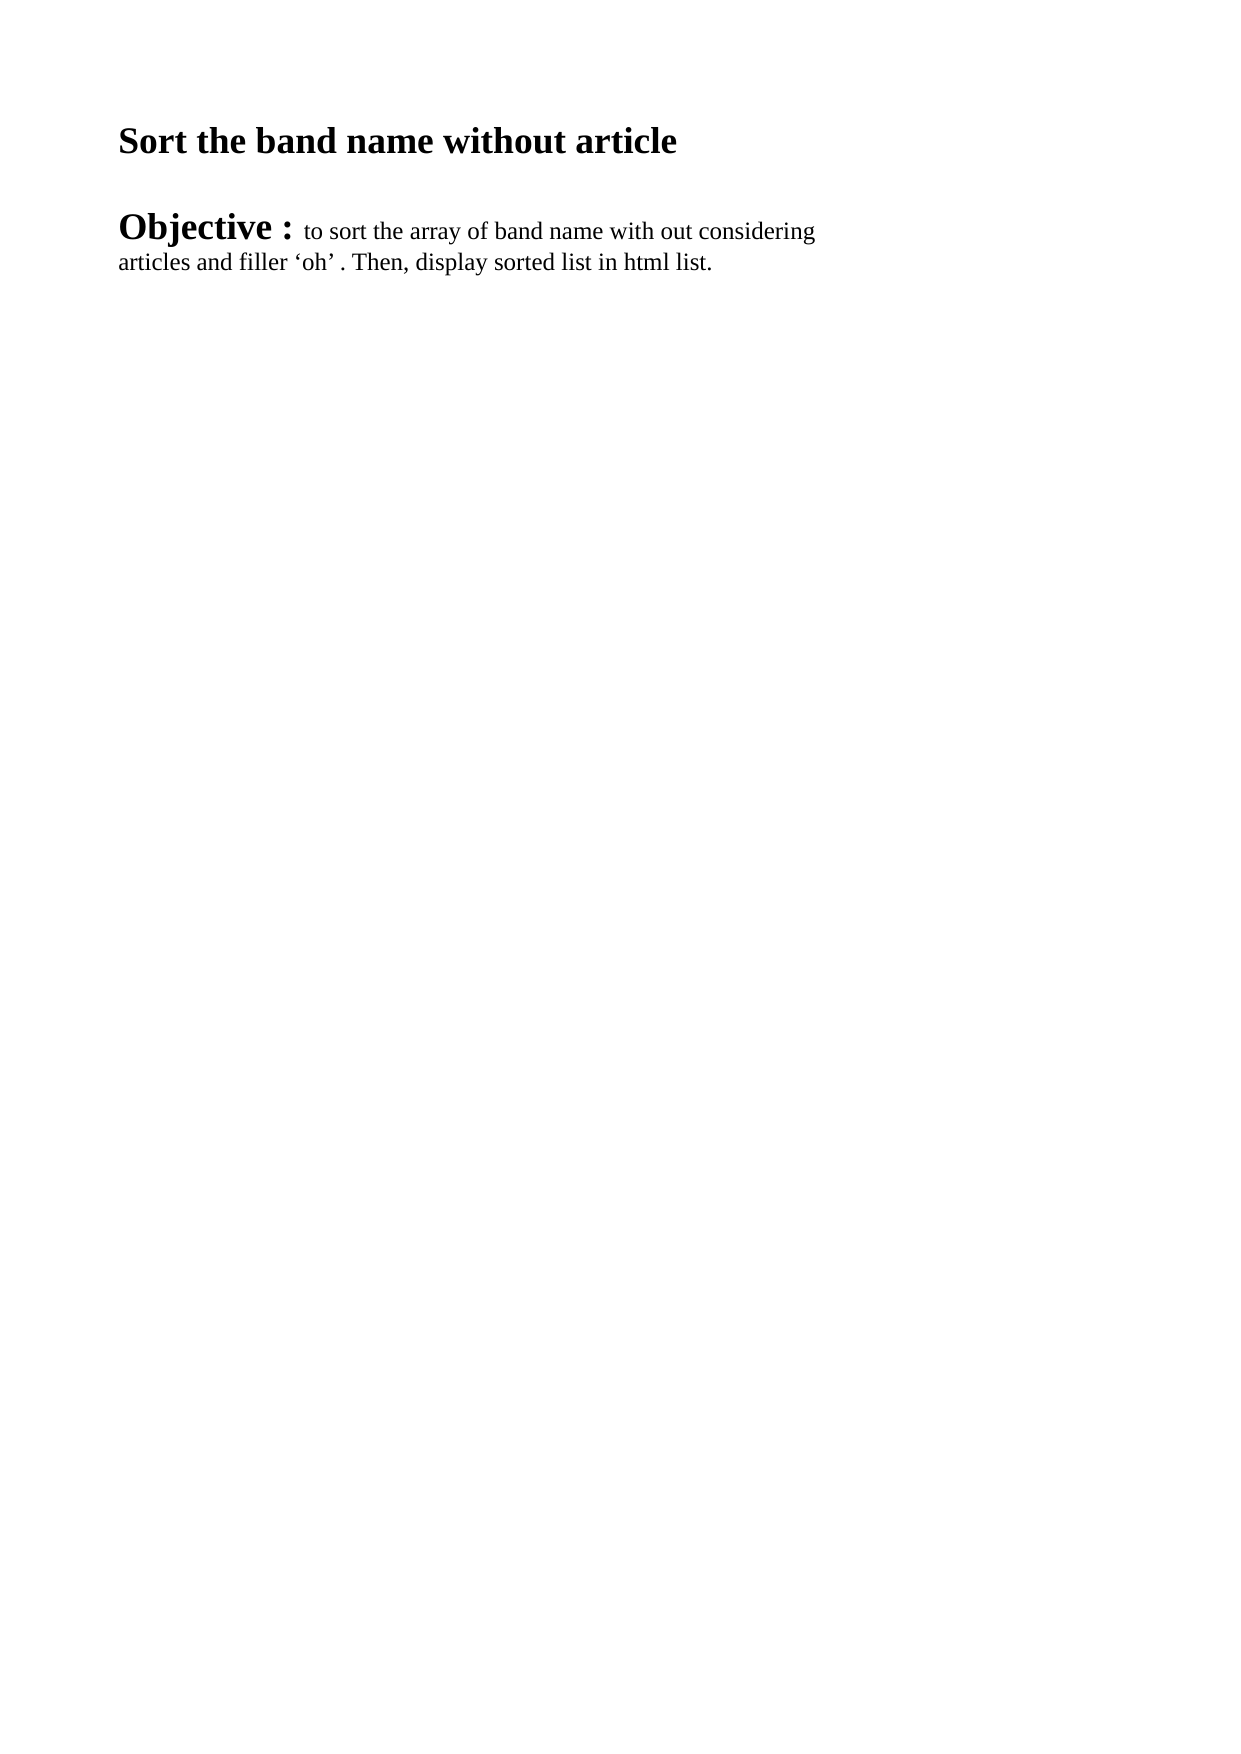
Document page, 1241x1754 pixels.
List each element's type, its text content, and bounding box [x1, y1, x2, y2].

text Objective : to sort the array of band name with out considering [118, 204, 1122, 247]
text Sort the band name without article [118, 118, 1122, 161]
text articles and filler ‘oh’ . Then, display sorted list in html list. [118, 247, 1122, 276]
